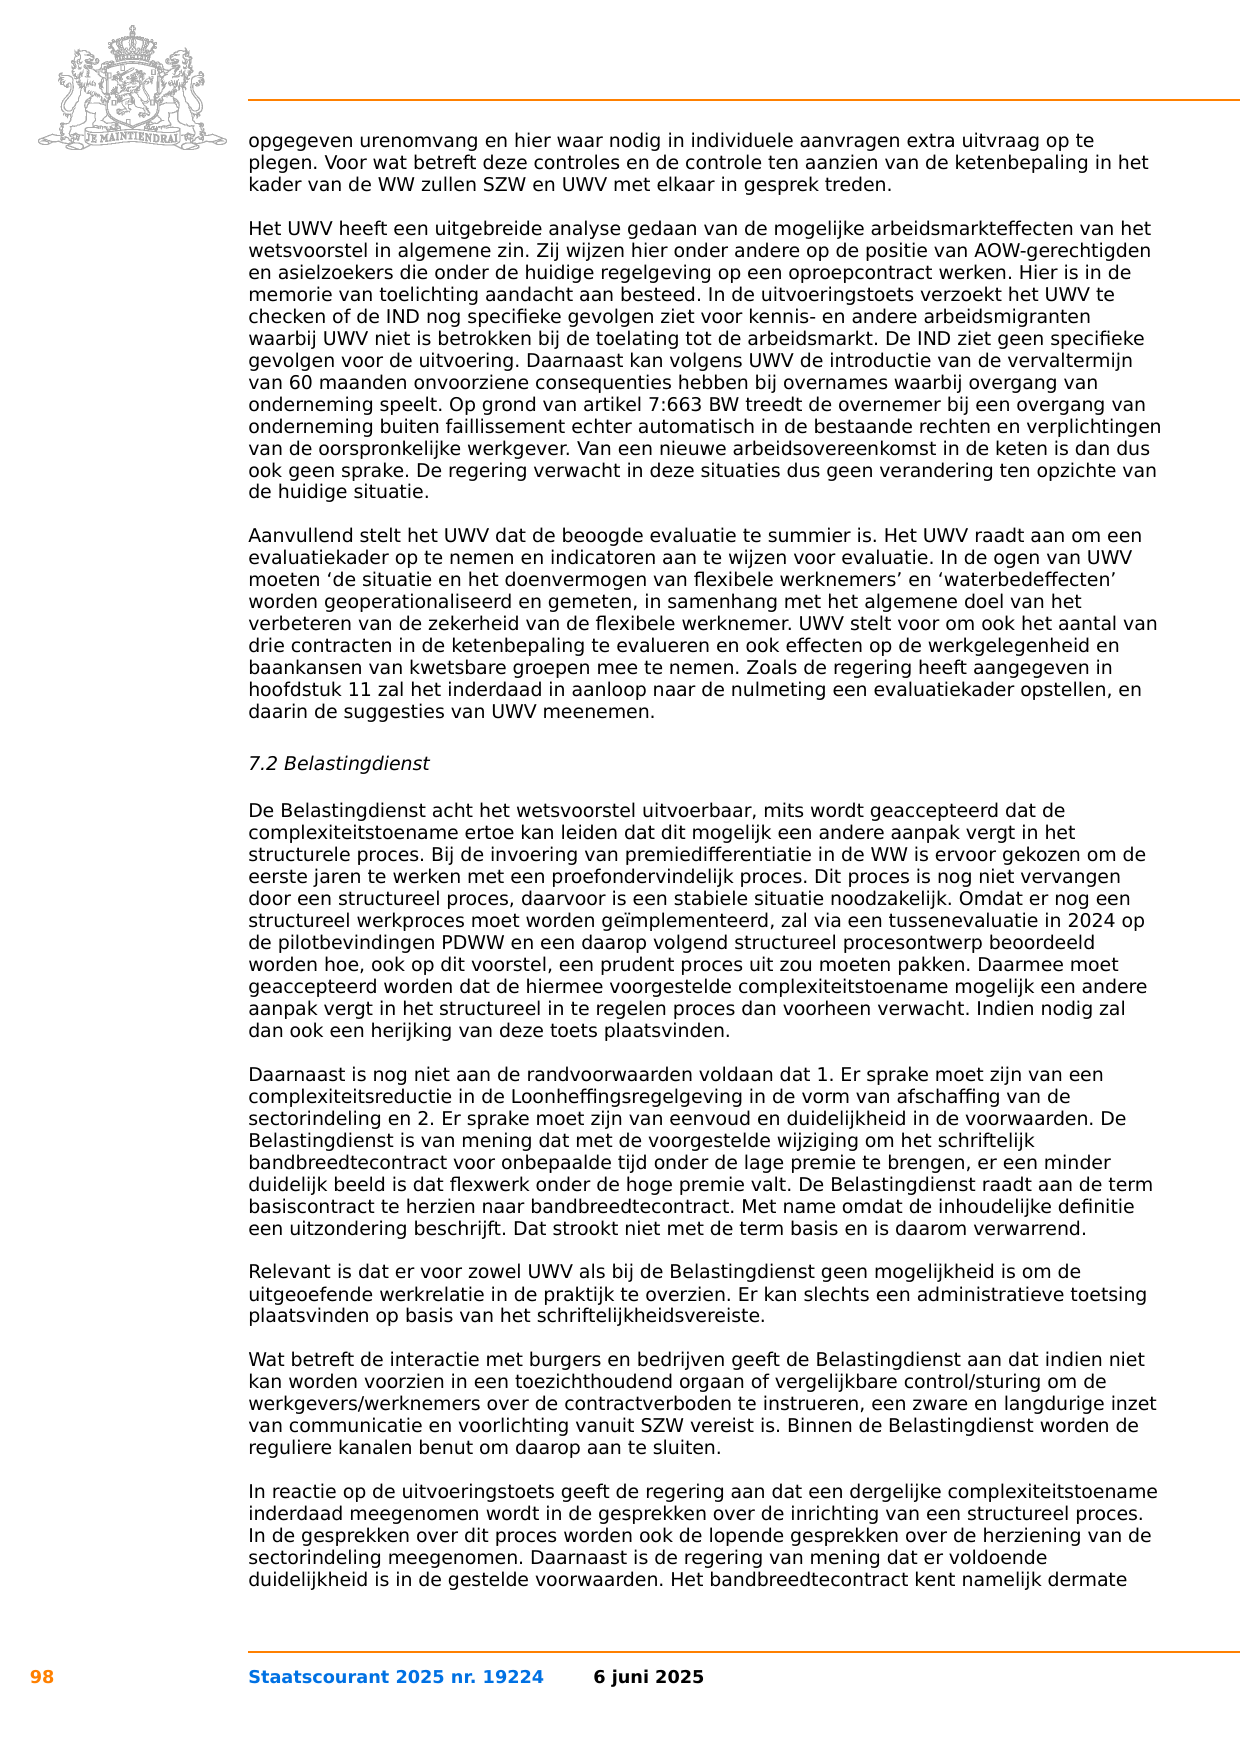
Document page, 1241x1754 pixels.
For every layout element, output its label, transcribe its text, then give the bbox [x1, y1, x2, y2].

picture [38, 25, 227, 150]
subtitle 7.2 Belastingdienst [248, 753, 1163, 775]
text Relevant is dat er voor zowel UWV als bij de Belastingdienst geen mogelijkheid is om de uitgeoefende werkrelatie in de praktijk te overzien. Er kan slechts een administratieve toetsing plaatsvinden op basis van het schriftelijkheidsvereiste. [248, 1261, 1163, 1327]
text De Belastingdienst acht het wetsvoorstel uitvoerbaar, mits wordt geaccepteerd dat de complexiteitstoename ertoe kan leiden dat dit mogelijk een andere aanpak vergt in het structurele proces. Bij de invoering van premiedifferentiatie in de WW is ervoor gekozen om de eerste jaren te werken met een proefondervindelijk proces. Dit proces is nog niet vervangen door een structureel proces, daarvoor is een stabiele situatie noodzakelijk. Omdat er nog een structureel werkproces moet worden geïmplementeerd, zal via een tussenevaluatie in 2024 op de pilotbevindingen PDWW en een daarop volgend structureel procesontwerp beoordeeld worden hoe, ook op dit voorstel, een prudent proces uit zou moeten pakken. Daarmee moet geaccepteerd worden dat de hiermee voorgestelde complexiteitstoename mogelijk een andere aanpak vergt in het structureel in te regelen proces dan voorheen verwacht. Indien nodig zal dan ook een herijking van deze toets plaatsvinden. [248, 800, 1163, 1042]
text opgegeven urenomvang en hier waar nodig in individuele aanvragen extra uitvraag op te plegen. Voor wat betreft deze controles en de controle ten aanzien van de ketenbepaling in het kader van de WW zullen SZW en UWV met elkaar in gesprek treden. [248, 130, 1163, 196]
text Aanvullend stelt het UWV dat de beoogde evaluatie te summier is. Het UWV raadt aan om een evaluatiekader op te nemen en indicatoren aan te wijzen voor evaluatie. In de ogen van UWV moeten ‘de situatie en het doenvermogen van flexibele werknemers’ en ‘waterbedeffecten’ worden geoperationaliseerd en gemeten, in samenhang met het algemene doel van het verbeteren van de zekerheid van de flexibele werknemer. UWV stelt voor om ook het aantal van drie contracten in de ketenbepaling te evalueren en ook effecten op de werkgelegenheid en baankansen van kwetsbare groepen mee te nemen. Zoals de regering heeft aangegeven in hoofdstuk 11 zal het inderdaad in aanloop naar de nulmeting een evaluatiekader opstellen, en daarin de suggesties van UWV meenemen. [248, 525, 1163, 723]
text Daarnaast is nog niet aan de randvoorwaarden voldaan dat 1. Er sprake moet zijn van een complexiteitsreductie in de Loonheffingsregelgeving in de vorm van afschaffing van de sectorindeling en 2. Er sprake moet zijn van eenvoud en duidelijkheid in de voorwaarden. De Belastingdienst is van mening dat met de voorgestelde wijziging om het schriftelijk bandbreedtecontract voor onbepaalde tijd onder de lage premie te brengen, er een minder duidelijk beeld is dat flexwerk onder de hoge premie valt. De Belastingdienst raadt aan de term basiscontract te herzien naar bandbreedtecontract. Met name omdat de inhoudelijke definitie een uitzondering beschrijft. Dat strookt niet met de term basis en is daarom verwarrend. [248, 1064, 1163, 1239]
text Wat betreft de interactie met burgers en bedrijven geeft de Belastingdienst aan dat indien niet kan worden voorzien in een toezichthoudend orgaan of vergelijkbare control/sturing om de werkgevers/werknemers over de contractverboden te instrueren, een zware en langdurige inzet van communicatie en voorlichting vanuit SZW vereist is. Binnen de Belastingdienst worden de reguliere kanalen benut om daarop aan te sluiten. [248, 1349, 1163, 1459]
text Het UWV heeft een uitgebreide analyse gedaan van de mogelijke arbeidsmarkteffecten van het wetsvoorstel in algemene zin. Zij wijzen hier onder andere op de positie van AOW-gerechtigden en asielzoekers die onder de huidige regelgeving op een oproepcontract werken. Hier is in de memorie van toelichting aandacht aan besteed. In de uitvoeringstoets verzoekt het UWV te checken of de IND nog specifieke gevolgen ziet voor kennis- en andere arbeidsmigranten waarbij UWV niet is betrokken bij de toelating tot de arbeidsmarkt. De IND ziet geen specifieke gevolgen voor de uitvoering. Daarnaast kan volgens UWV de introductie van de vervaltermijn van 60 maanden onvoorziene consequenties hebben bij overnames waarbij overgang van onderneming speelt. Op grond van artikel 7:663 BW treedt de overnemer bij een overgang van onderneming buiten faillissement echter automatisch in de bestaande rechten en verplichtingen van de oorspronkelijke werkgever. Van een nieuwe arbeidsovereenkomst in de keten is dan dus ook geen sprake. De regering verwacht in deze situaties dus geen verandering ten opzichte van de huidige situatie. [248, 218, 1163, 503]
text In reactie op de uitvoeringstoets geeft de regering aan dat een dergelijke complexiteitstoename inderdaad meegenomen wordt in de gesprekken over de inrichting van een structureel proces. In de gesprekken over dit proces worden ook de lopende gesprekken over de herziening van de sectorindeling meegenomen. Daarnaast is de regering van mening dat er voldoende duidelijkheid is in de gestelde voorwaarden. Het bandbreedtecontract kent namelijk dermate [248, 1481, 1163, 1591]
